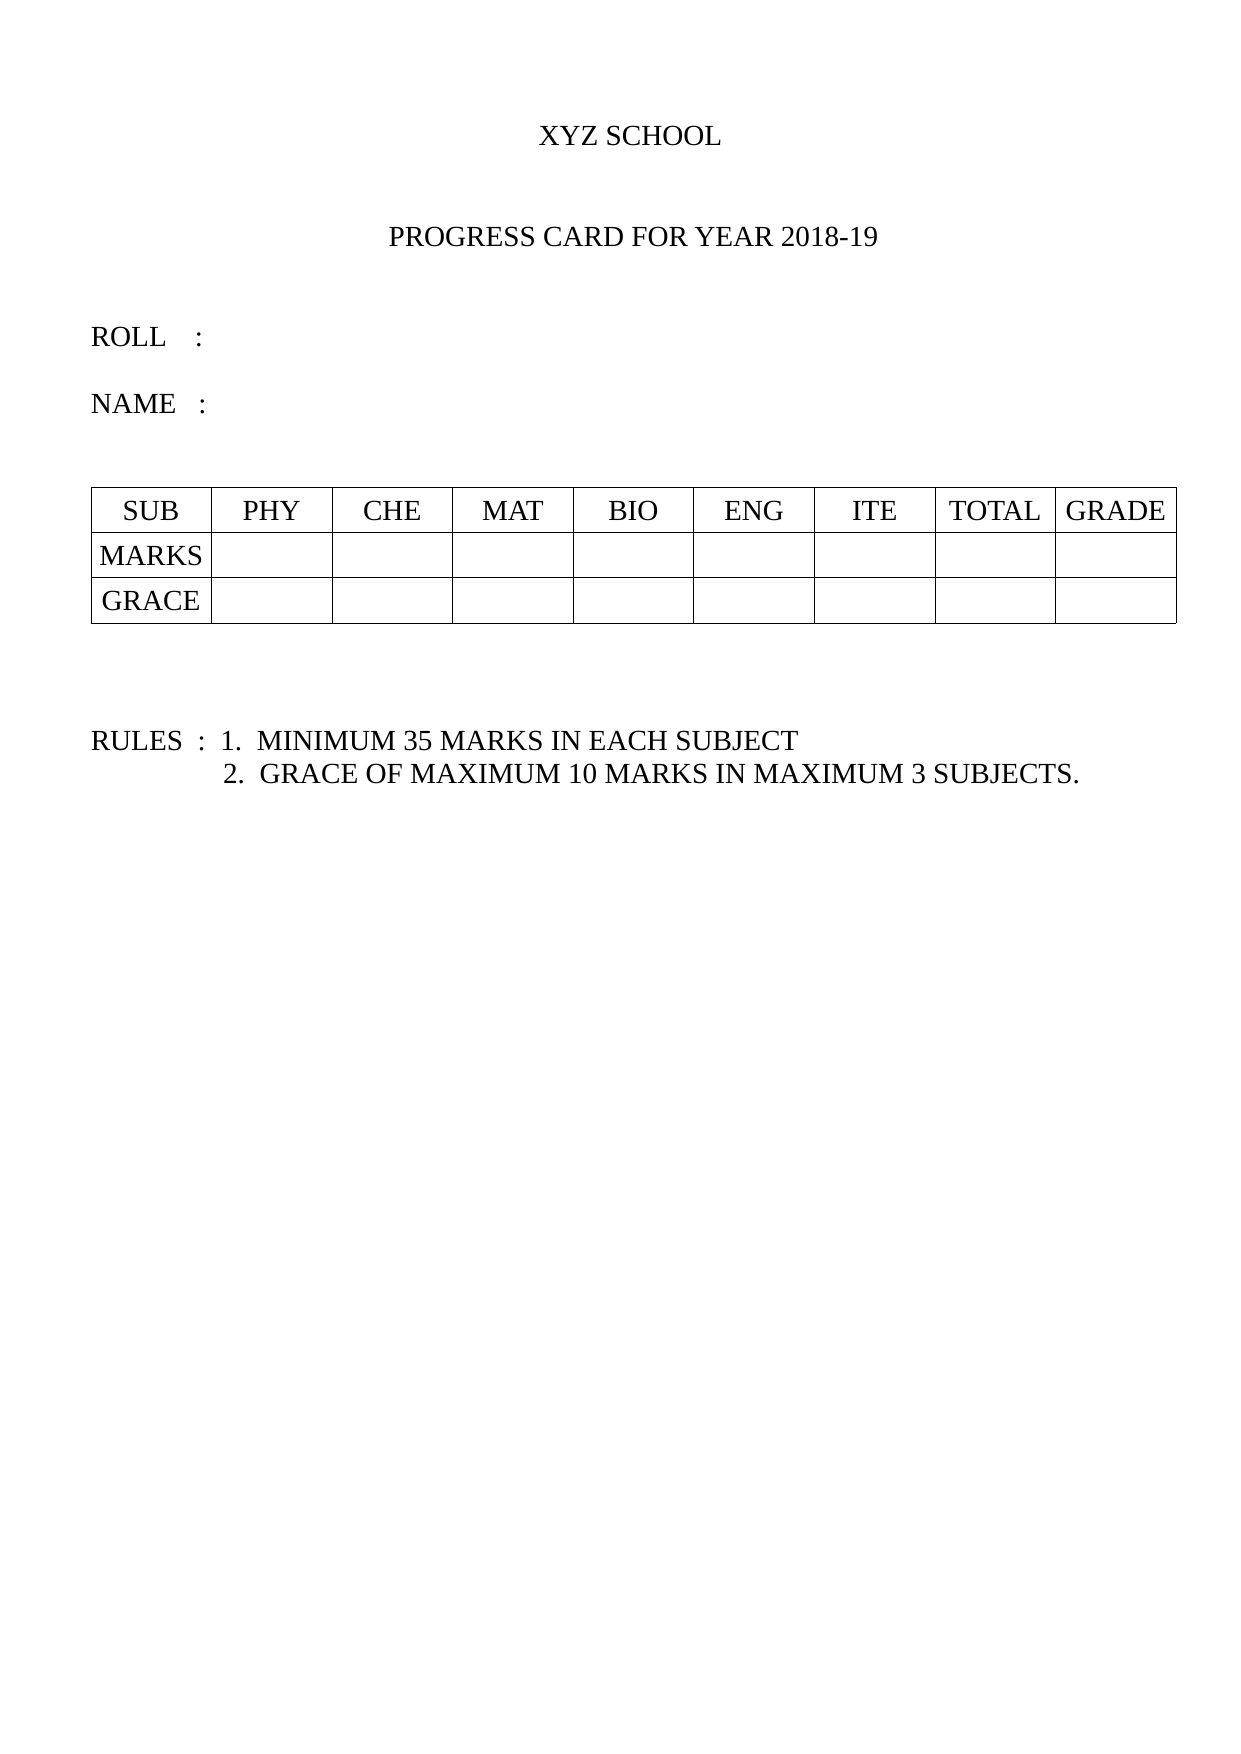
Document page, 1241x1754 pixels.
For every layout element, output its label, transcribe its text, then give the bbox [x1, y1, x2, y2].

table_cell [1056, 533, 1176, 577]
table_header GRADE [1056, 488, 1176, 532]
text 2. GRACE OF MAXIMUM 10 MARKS IN MAXIMUM 3 SUBJECTS. [91, 757, 1176, 790]
table_header ITE [815, 488, 935, 532]
table_header PHY [212, 488, 332, 532]
text PROGRESS CARD FOR YEAR 2018-19 [91, 219, 1176, 252]
table_cell [574, 578, 693, 622]
table_header SUB [92, 488, 211, 532]
table_cell [1056, 578, 1176, 622]
table_cell [815, 578, 935, 622]
table_header CHE [333, 488, 452, 532]
table_cell [333, 533, 452, 577]
table_cell [212, 533, 332, 577]
table_cell [574, 533, 693, 577]
table_cell [936, 578, 1055, 622]
table_cell [212, 578, 332, 622]
table_cell [453, 578, 573, 622]
table_header ENG [694, 488, 814, 532]
table_cell [936, 533, 1055, 577]
table_cell [815, 533, 935, 577]
table_cell [333, 578, 452, 622]
table_cell GRACE [92, 578, 211, 622]
table_cell [694, 533, 814, 577]
table_header MAT [453, 488, 573, 532]
text XYZ SCHOOL [91, 118, 1176, 152]
text NAME : [91, 386, 1176, 420]
table_cell [453, 533, 573, 577]
table_cell [694, 578, 814, 622]
text RULES : 1. MINIMUM 35 MARKS IN EACH SUBJECT [91, 723, 1176, 757]
table_header TOTAL [936, 488, 1055, 532]
table_cell MARKS [92, 533, 211, 577]
text ROLL : [91, 319, 1176, 353]
table_header BIO [574, 488, 693, 532]
